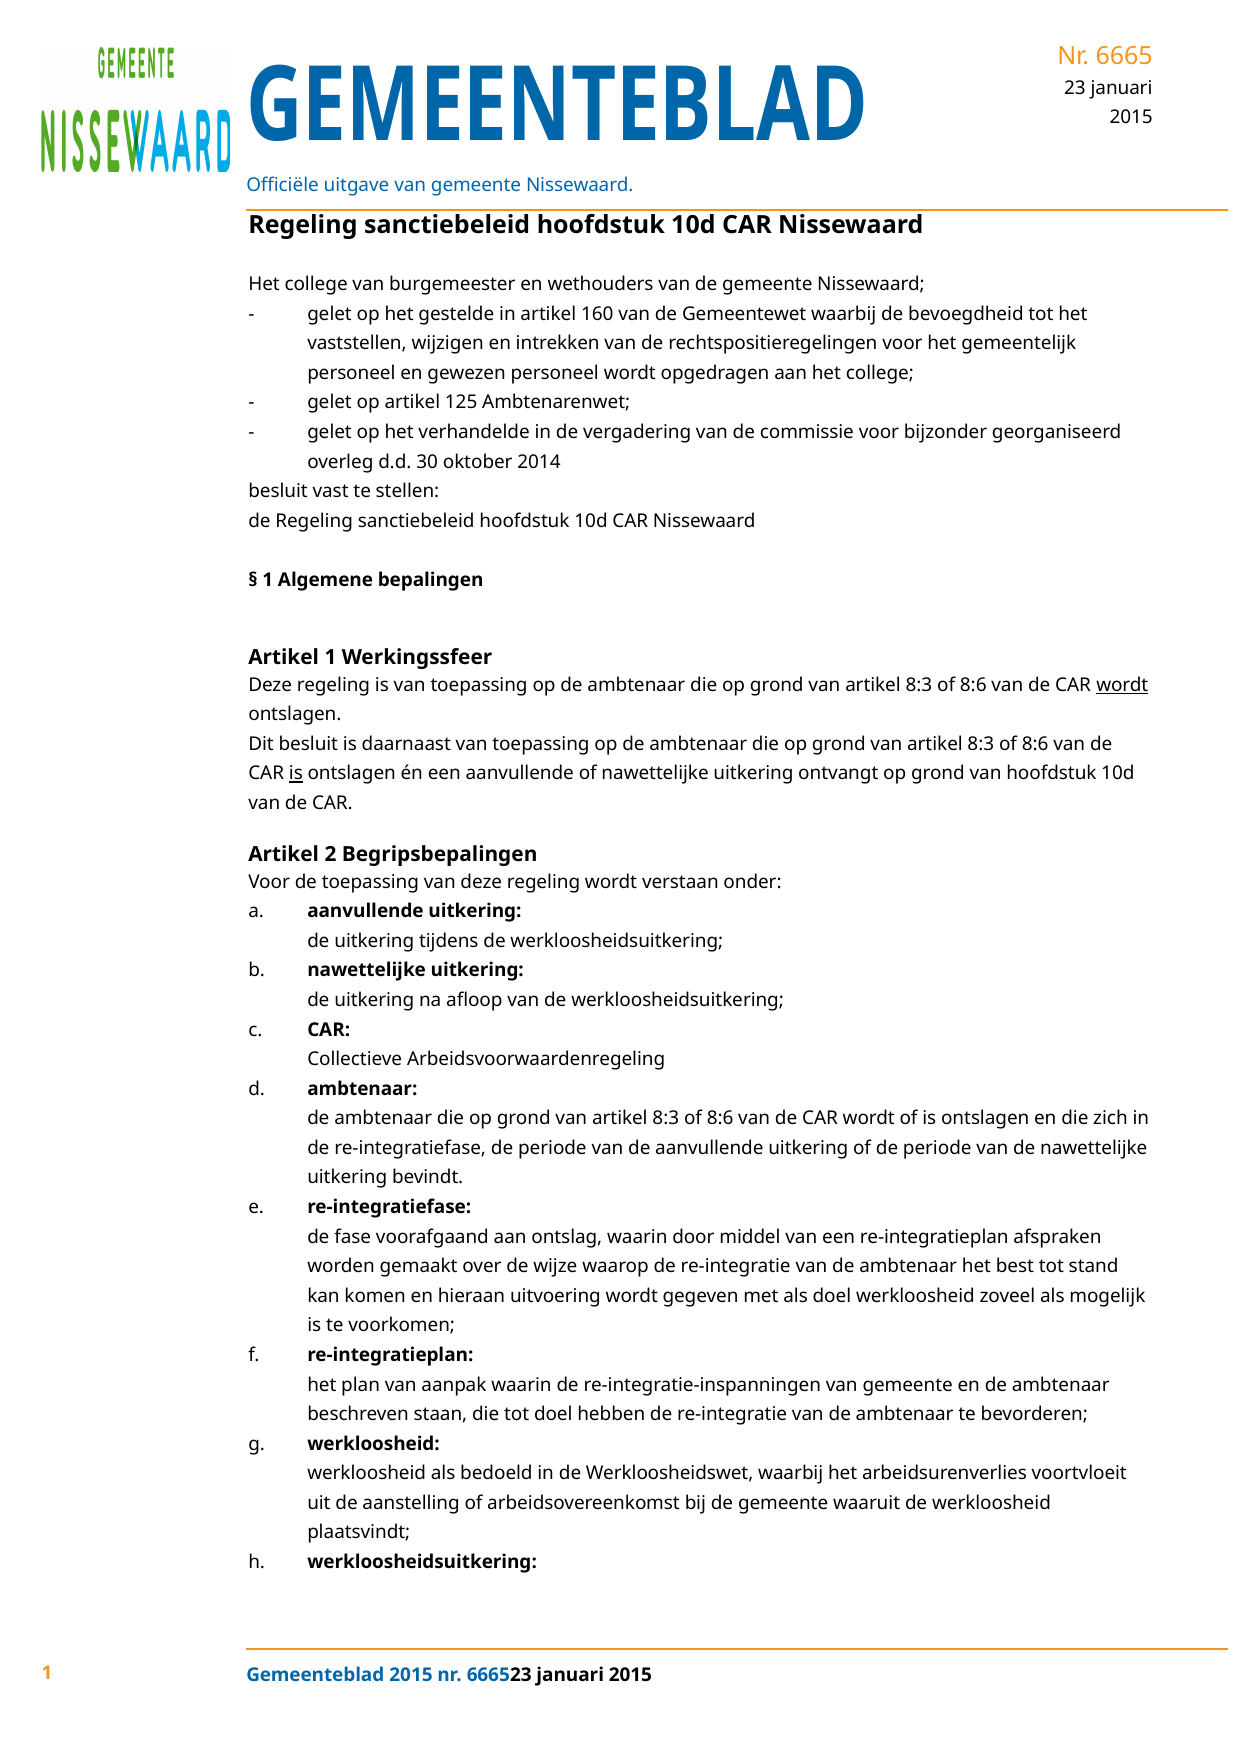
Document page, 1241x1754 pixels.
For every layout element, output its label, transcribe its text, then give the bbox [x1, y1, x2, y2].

list de ambtenaar die op grond van artikel 8:3 of 8:6 van de CAR wordt of is ontslagen en die zich in de re-integratiefase, de periode van de aanvullende uitkering of de periode van de nawettelijke uitkering bevindt. [248, 1104, 1152, 1189]
picture [201, 122, 206, 138]
text besluit vast te stellen: [248, 477, 1152, 503]
list werkloosheidsuitkering: [248, 1548, 1152, 1574]
text Artikel 2 Begripsbepalingen [248, 839, 1152, 868]
list nawettelijke uitkering: [248, 957, 1152, 982]
list re-integratiefase: [248, 1193, 1152, 1219]
text Dit besluit is daarnaast van toepassing op de ambtenaar die op grond van artikel 8:3 of 8:6 van de CAR is ontslagen én een aanvullende of nawettelijke uitkering ontvangt op grond van hoofdstuk 10d van de CAR. [248, 730, 1152, 815]
list gelet op het verhandelde in de vergadering van de commissie voor bijzonder georganiseerd overleg d.d. 30 oktober 2014 [248, 418, 1152, 473]
text Regeling sanctiebeleid hoofdstuk 10d CAR Nissewaard [248, 211, 1152, 241]
list de uitkering tijdens de werkloosheidsuitkering; [248, 927, 1152, 953]
text de Regeling sanctiebeleid hoofdstuk 10d CAR Nissewaard [248, 507, 1152, 533]
text Het college van burgemeester en wethouders van de gemeente Nissewaard; [248, 270, 1152, 296]
list aanvullende uitkering: [248, 897, 1152, 923]
list het plan van aanpak waarin de re-integratie-inspanningen van gemeente en de ambtenaar beschreven staan, die tot doel hebben de re-integratie van de ambtenaar te bevorderen; [248, 1371, 1152, 1426]
list werkloosheid als bedoeld in de Werkloosheidswet, waarbij het arbeidsurenverlies voortvloeit uit de aanstelling of arbeidsovereenkomst bij de gemeente waaruit de werkloosheid plaatsvindt; [248, 1459, 1152, 1544]
list de uitkering na afloop van de werkloosheidsuitkering; [248, 986, 1152, 1012]
list CAR: [248, 1016, 1152, 1042]
text § 1 Algemene bepalingen [248, 566, 1152, 592]
picture [222, 122, 227, 160]
list re-integratieplan: [248, 1341, 1152, 1367]
text Deze regeling is van toepassing op de ambtenaar die op grond van artikel 8:3 of 8:6 van de CAR wordt ontslagen. [248, 671, 1152, 726]
list werkloosheid: [248, 1430, 1152, 1456]
list Collectieve Arbeidsvoorwaardenregeling [248, 1045, 1152, 1071]
text Voor de toepassing van deze regeling wordt verstaan onder: [248, 868, 1152, 894]
list de fase voorafgaand aan ontslag, waarin door middel van een re-integratieplan afspraken worden gemaakt over de wijze waarop de re-integratie van de ambtenaar het best tot stand kan komen en hieraan uitvoering wordt gegeven met als doel werkloosheid zoveel als mogelijk is te voorkomen; [248, 1223, 1152, 1337]
list gelet op het gestelde in artikel 160 van de Gemeentewet waarbij de bevoegdheid tot het vaststellen, wijzigen en intrekken van de rechtspositieregelingen voor het gemeentelijk personeel en gewezen personeel wordt opgedragen aan het college; [248, 300, 1152, 385]
picture [200, 151, 206, 172]
list ambtenaar: [248, 1075, 1152, 1101]
picture [176, 157, 187, 172]
picture [154, 157, 165, 172]
list gelet op artikel 125 Ambtenarenwet; [248, 389, 1152, 414]
text Artikel 1 Werkingssfeer [248, 642, 1152, 671]
picture [41, 47, 231, 172]
